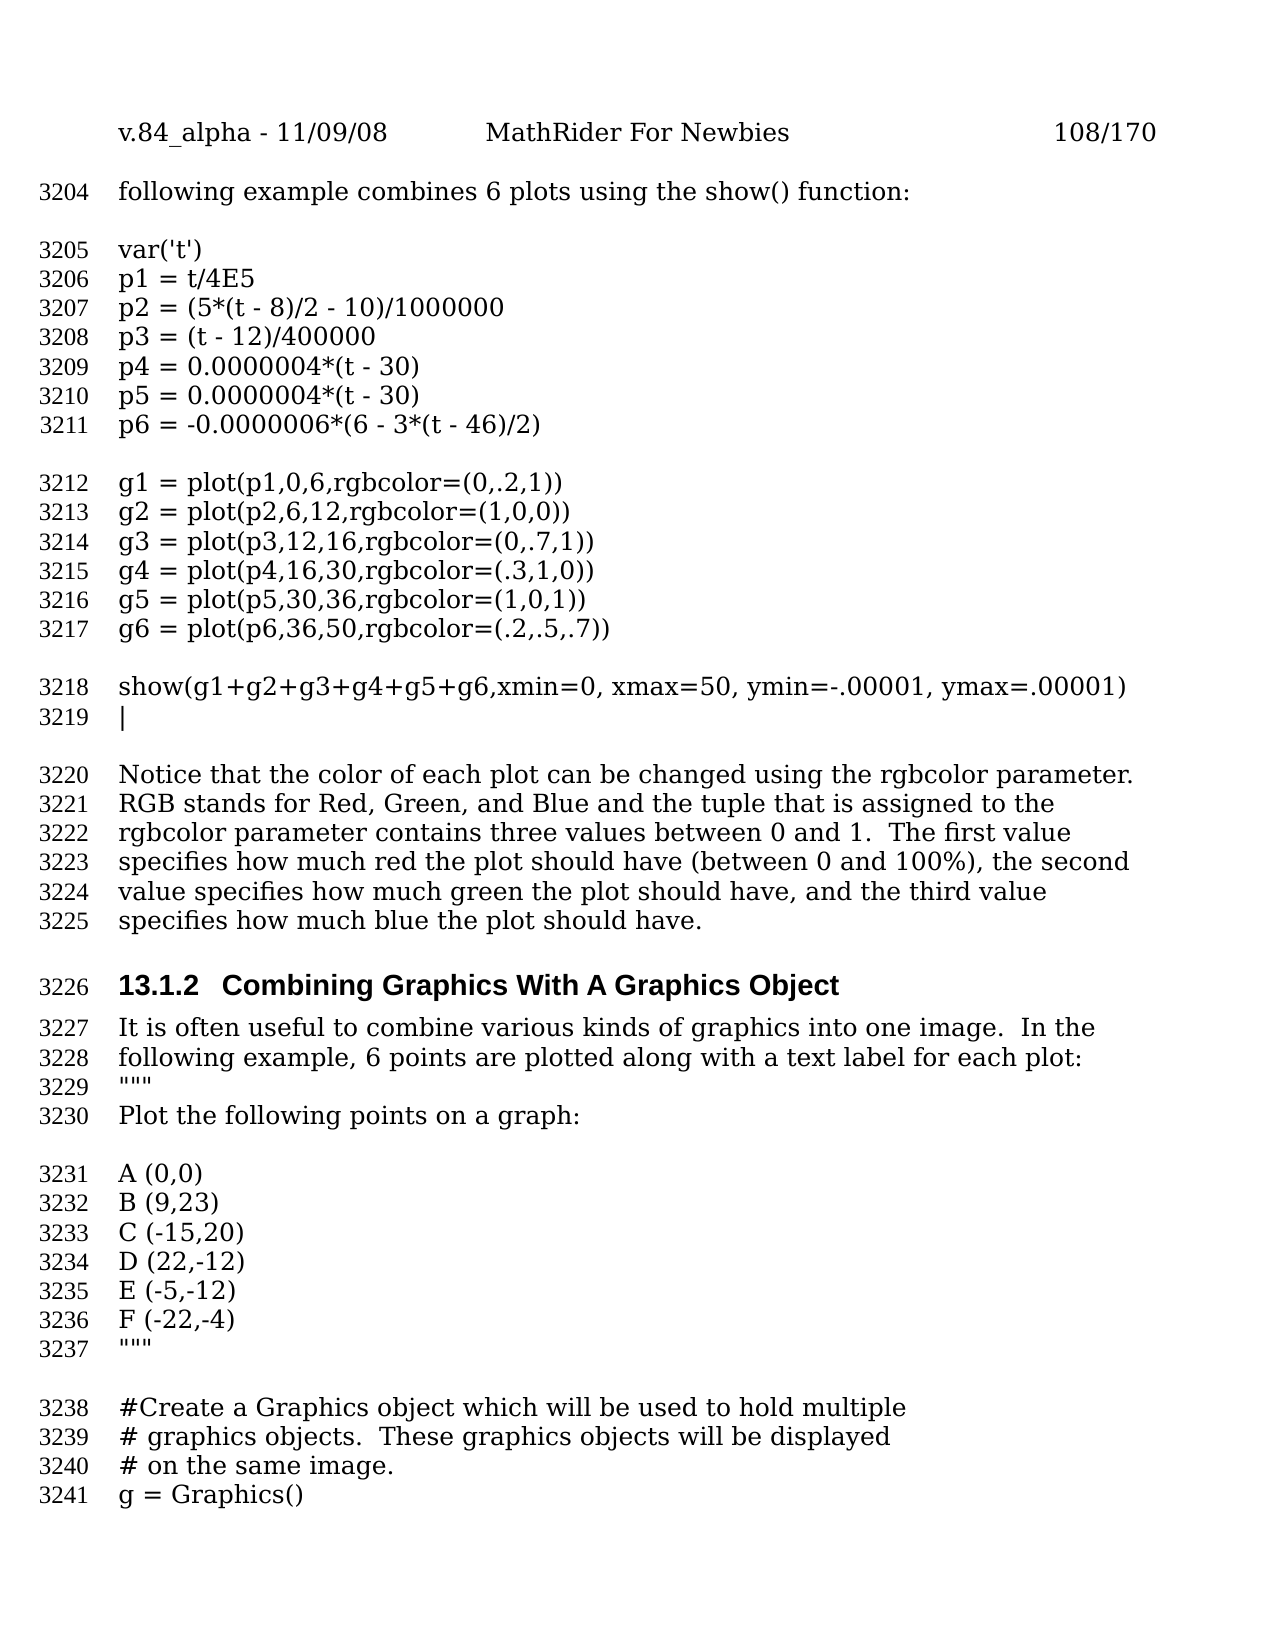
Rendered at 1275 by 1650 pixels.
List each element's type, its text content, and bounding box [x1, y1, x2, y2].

text g6 = plot(p6,36,50,rgbcolor=(.2,.5,.7)) [118, 614, 1157, 643]
text g1 = plot(p1,0,6,rgbcolor=(0,.2,1)) [118, 468, 1157, 498]
text """ [118, 1334, 1157, 1364]
text g5 = plot(p5,30,36,rgbcolor=(1,0,1)) [118, 585, 1157, 614]
text g2 = plot(p2,6,12,rgbcolor=(1,0,0)) [118, 498, 1157, 527]
text A (0,0) [118, 1159, 1157, 1189]
text It is often useful to combine various kinds of graphics into one image. In the following example, 6 points are plotted along with a text label for each plot: [118, 1014, 1157, 1072]
text E (-5,-12) [118, 1276, 1157, 1305]
text D (22,-12) [118, 1247, 1157, 1276]
text #Create a Graphics object which will be used to hold multiple [118, 1393, 1157, 1422]
text p4 = 0.0000004*(t - 30) [118, 352, 1157, 381]
text # on the same image. [118, 1451, 1157, 1480]
text p2 = (5*(t - 8)/2 - 10)/1000000 [118, 293, 1157, 323]
text p1 = t/4E5 [118, 264, 1157, 293]
text # graphics objects. These graphics objects will be displayed [118, 1422, 1157, 1451]
text p6 = -0.0000006*(6 - 3*(t - 46)/2) [118, 410, 1157, 439]
text g4 = plot(p4,16,30,rgbcolor=(.3,1,0)) [118, 556, 1157, 585]
text Notice that the color of each plot can be changed using the rgbcolor parameter. RGB stands for Red, Green, and Blue and the tuple that is assigned to the rgbcolor parameter contains three values between 0 and 1. The first value specifies how much red the plot should have (between 0 and 100%), the second value specifies how much green the plot should have, and the third value specifies how much blue the plot should have. [118, 760, 1157, 935]
text p3 = (t - 12)/400000 [118, 323, 1157, 352]
text C (-15,20) [118, 1218, 1157, 1247]
text show(g1+g2+g3+g4+g5+g6,xmin=0, xmax=50, ymin=-.00001, ymax=.00001) [118, 673, 1157, 702]
text following example combines 6 plots using the show() function: [118, 177, 1157, 206]
text F (-22,-4) [118, 1305, 1157, 1334]
text B (9,23) [118, 1189, 1157, 1218]
subtitle Combining Graphics With A Graphics Object [118, 968, 1157, 1002]
text Plot the following points on a graph: [118, 1101, 1157, 1130]
text p5 = 0.0000004*(t - 30) [118, 381, 1157, 410]
text """ [118, 1072, 1157, 1101]
text | [118, 702, 1157, 731]
text var('t') [118, 235, 1157, 264]
text g3 = plot(p3,12,16,rgbcolor=(0,.7,1)) [118, 527, 1157, 556]
text g = Graphics() [118, 1480, 1157, 1509]
